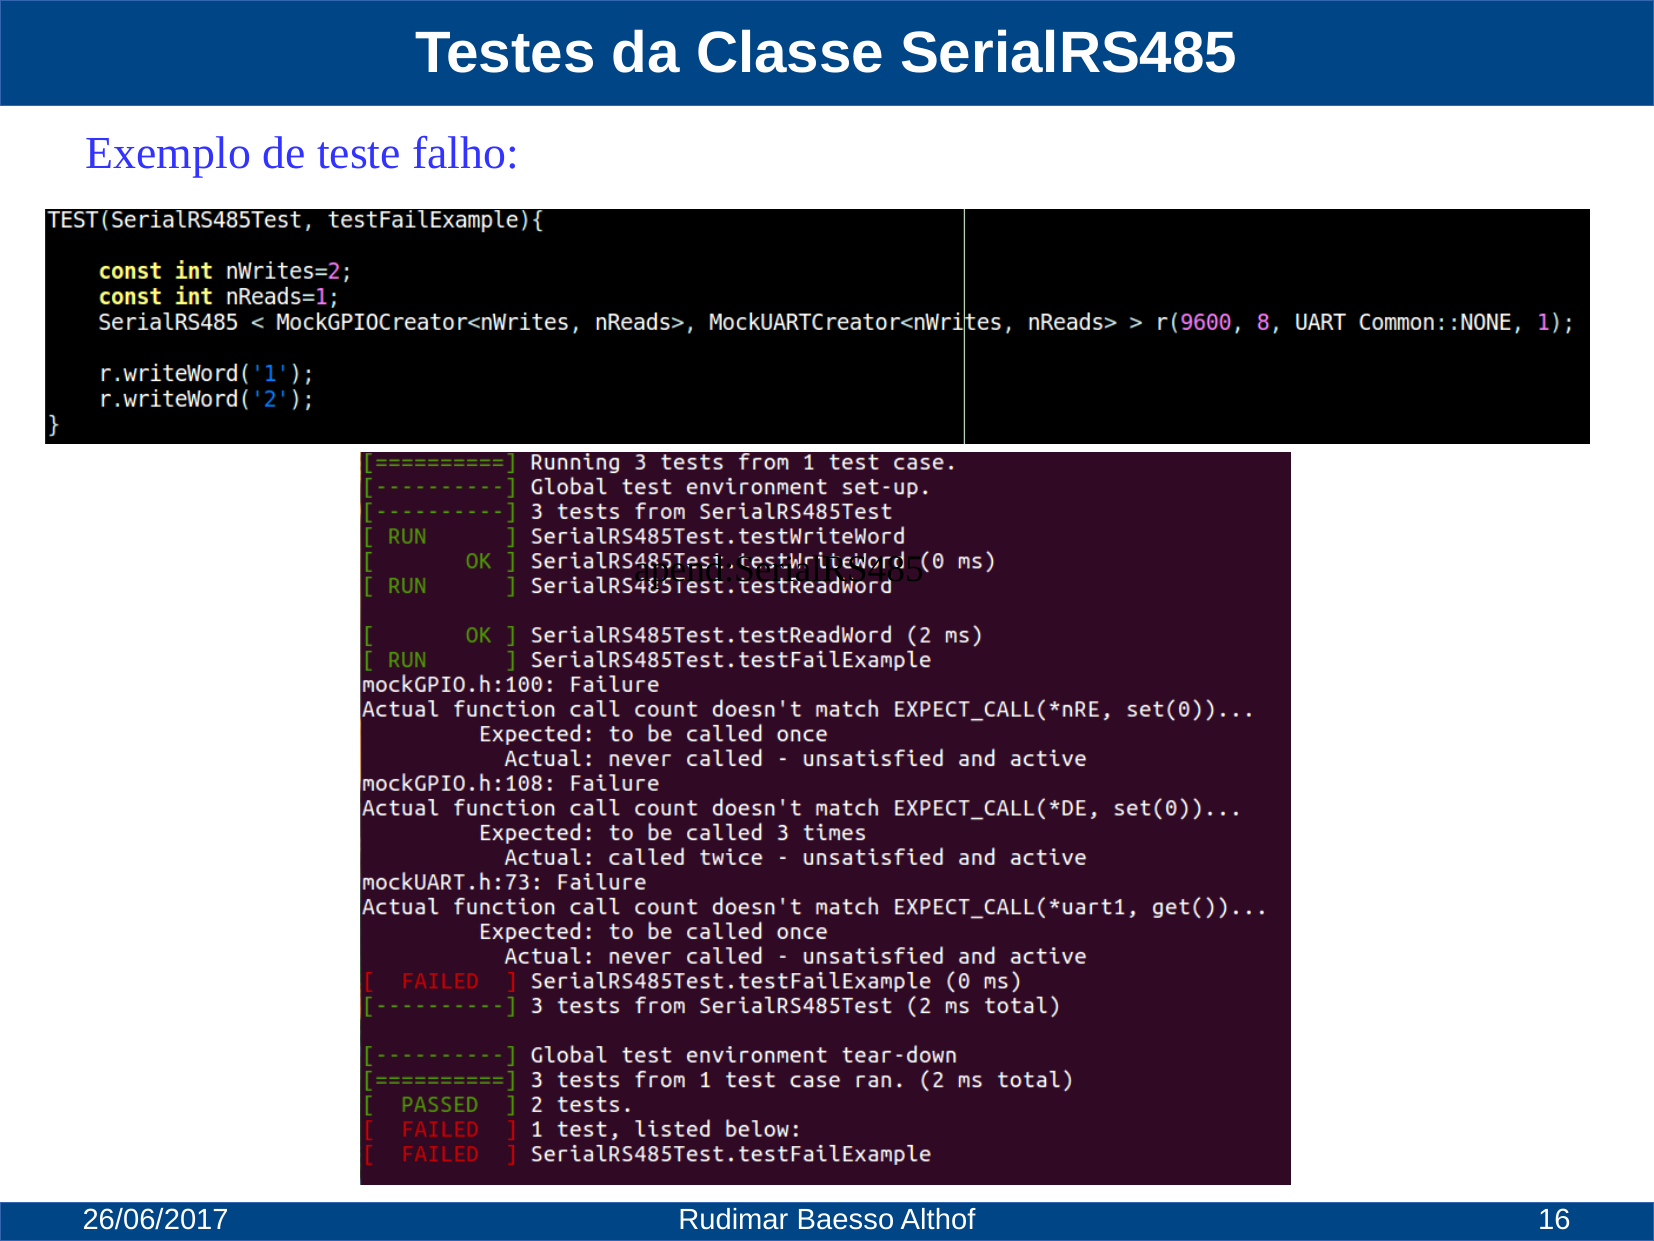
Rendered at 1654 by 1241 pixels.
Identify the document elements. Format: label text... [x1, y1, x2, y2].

title Testes da Classe SerialRS485 [0, 0, 1654, 106]
text_box Exemplo de teste falho: [0, 120, 1276, 195]
picture [45, 209, 1590, 444]
picture [360, 452, 1291, 1186]
text_box apend:SerialRS485 [619, 540, 940, 597]
